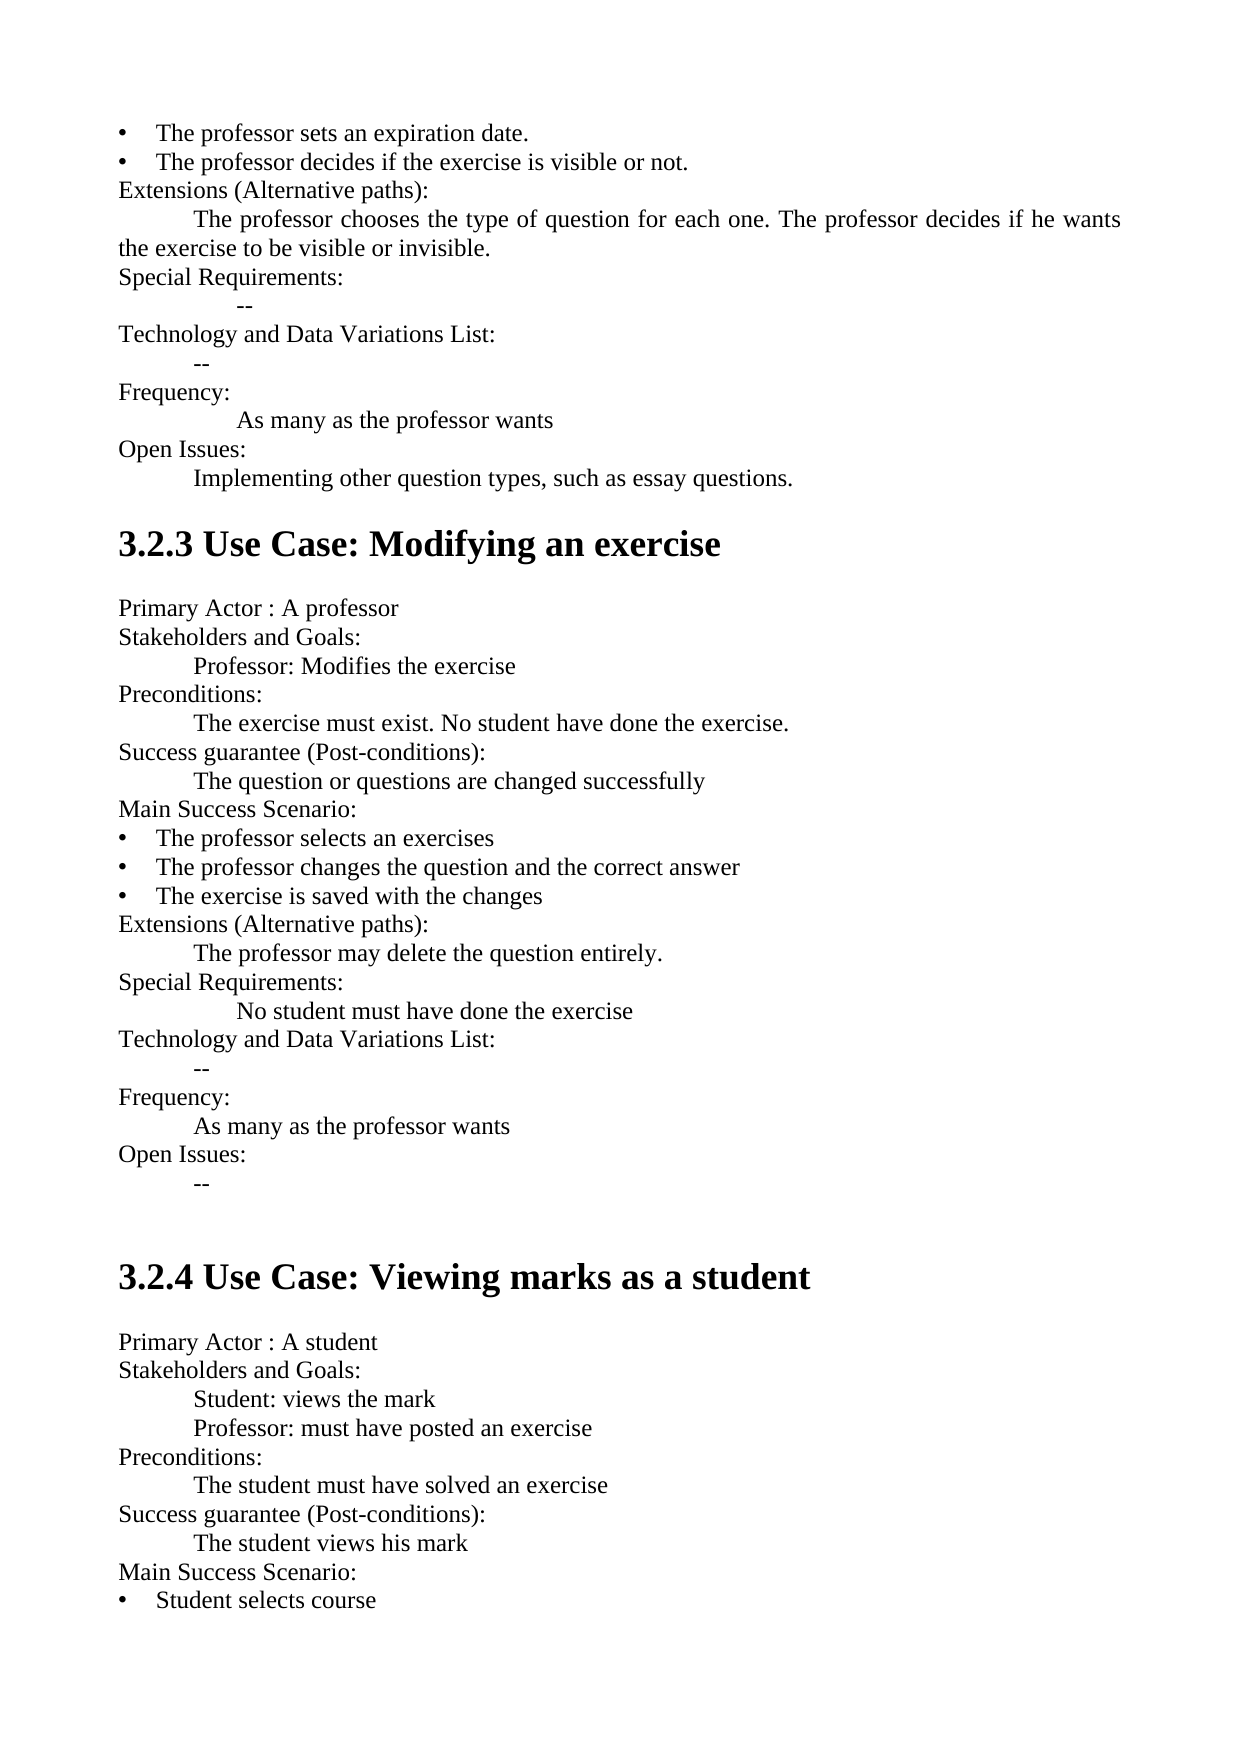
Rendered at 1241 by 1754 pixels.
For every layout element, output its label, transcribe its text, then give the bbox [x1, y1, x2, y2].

text Implementing other question types, such as essay questions. [118, 463, 1122, 492]
text Frequency: [118, 1082, 1122, 1111]
list Student selects course [81, 1585, 1122, 1614]
text Open Issues: [118, 434, 1122, 463]
text Special Requirements: [118, 967, 1122, 996]
text 3.2.3 Use Case: Modifying an exercise [118, 521, 1122, 564]
text Preconditions: [118, 1442, 1122, 1470]
text -- [118, 348, 1122, 377]
text No student must have done the exercise [118, 996, 1122, 1024]
text -- [118, 1168, 1122, 1197]
text Main Success Scenario: [118, 1557, 1122, 1585]
text The professor may delete the question entirely. [118, 938, 1122, 967]
text Extensions (Alternative paths): [118, 176, 1122, 204]
text The exercise must exist. No student have done the exercise. [118, 708, 1122, 737]
text Primary Actor : A student [118, 1327, 1122, 1355]
text As many as the professor wants [118, 1111, 1122, 1139]
text The professor chooses the type of question for each one. The professor decides if he wants the exercise to be visible or invisible. [118, 204, 1122, 262]
text Stakeholders and Goals: [118, 1355, 1122, 1384]
text Preconditions: [118, 679, 1122, 708]
list The professor selects an exercises [81, 823, 1122, 852]
text Technology and Data Variations List: [118, 319, 1122, 348]
text Technology and Data Variations List: [118, 1024, 1122, 1053]
text Stakeholders and Goals: [118, 622, 1122, 651]
text Professor: must have posted an exercise [118, 1413, 1122, 1442]
text Special Requirements: [118, 262, 1122, 291]
text Success guarantee (Post-conditions): [118, 737, 1122, 766]
list The professor sets an expiration date. [81, 118, 1122, 147]
list The professor changes the question and the correct answer [81, 852, 1122, 881]
list The exercise is saved with the changes [81, 881, 1122, 909]
text -- [118, 1053, 1122, 1082]
text Main Success Scenario: [118, 794, 1122, 823]
text As many as the professor wants [118, 406, 1122, 434]
text Open Issues: [118, 1139, 1122, 1168]
text The student must have solved an exercise [118, 1470, 1122, 1499]
text Professor: Modifies the exercise [118, 651, 1122, 679]
text The question or questions are changed successfully [118, 766, 1122, 794]
text -- [118, 291, 1122, 319]
text Success guarantee (Post-conditions): [118, 1499, 1122, 1528]
text Student: views the mark [118, 1384, 1122, 1413]
text Primary Actor : A professor [118, 593, 1122, 622]
text Extensions (Alternative paths): [118, 909, 1122, 938]
text The student views his mark [118, 1528, 1122, 1557]
list The professor decides if the exercise is visible or not. [81, 147, 1122, 176]
text 3.2.4 Use Case: Viewing marks as a student [118, 1254, 1122, 1297]
text Frequency: [118, 377, 1122, 406]
